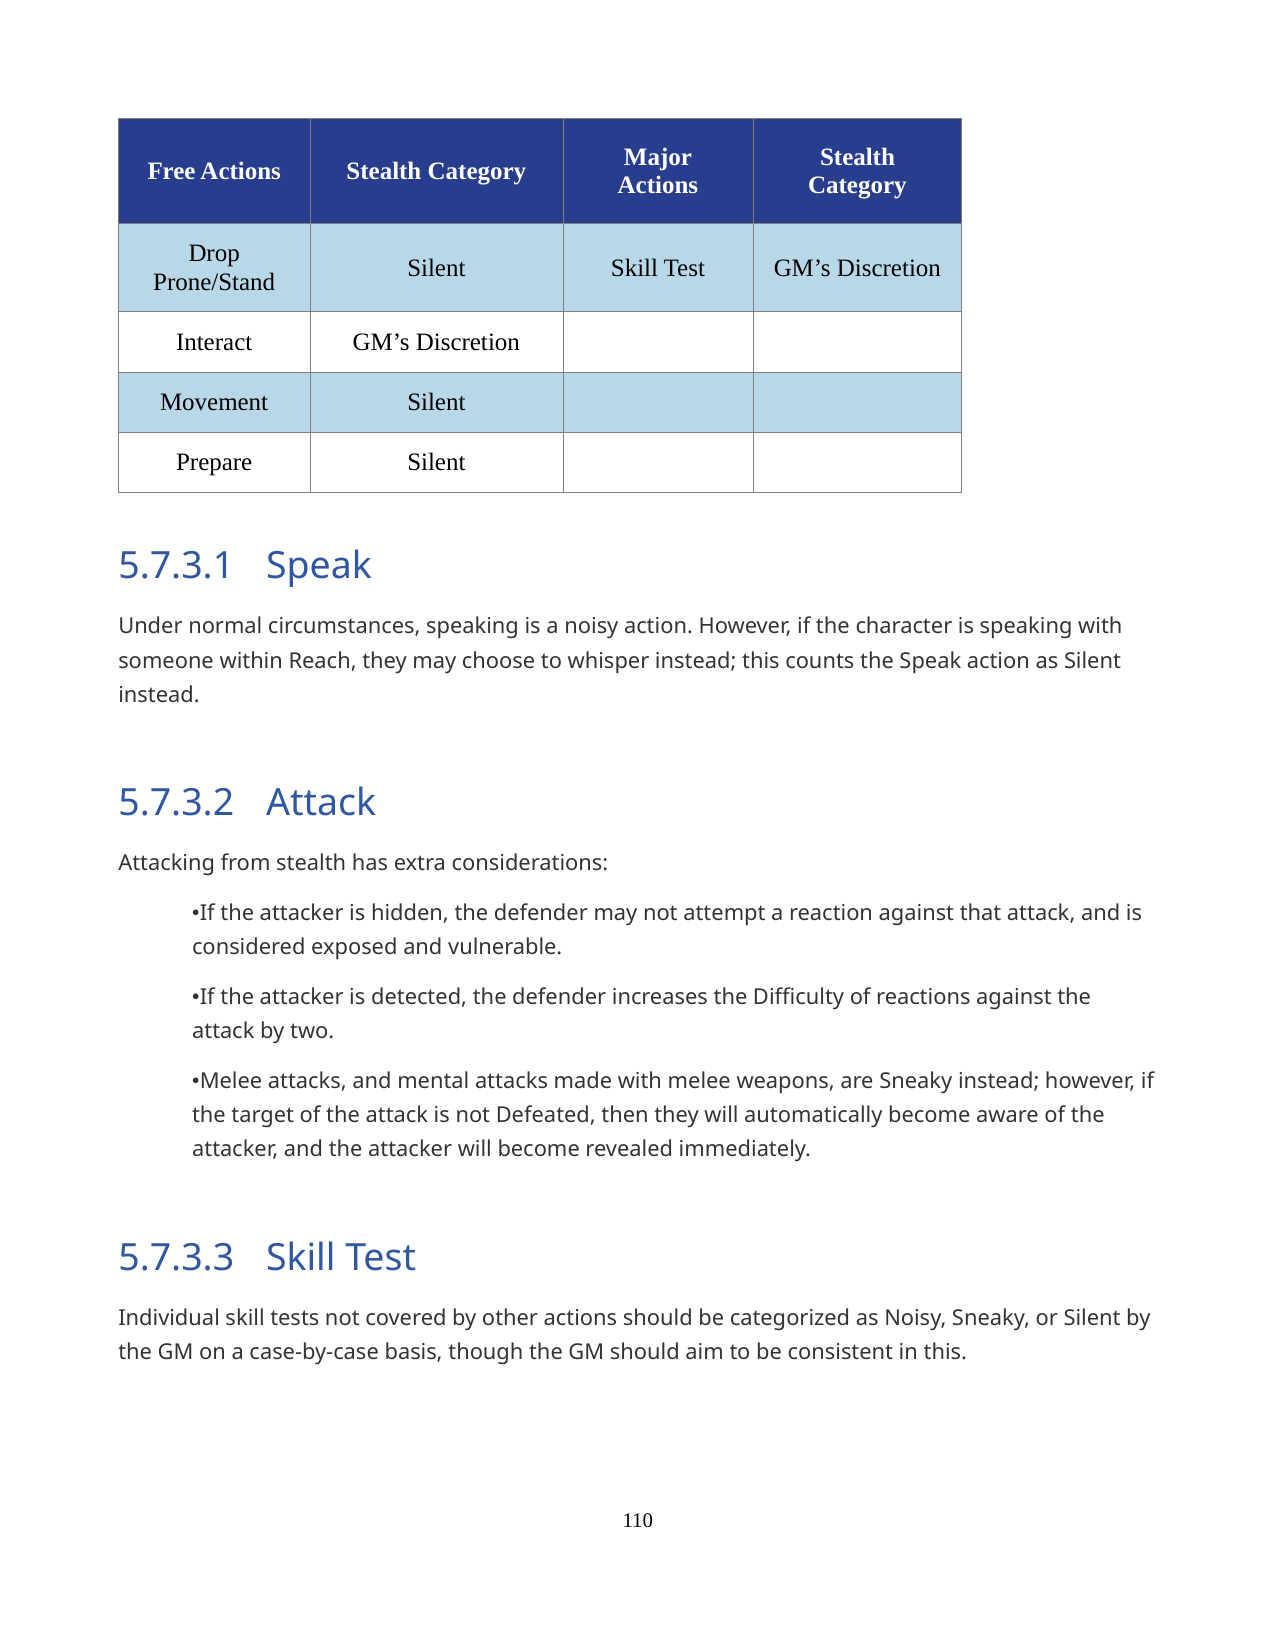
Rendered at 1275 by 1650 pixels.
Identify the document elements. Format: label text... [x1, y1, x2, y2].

text Under normal circumstances, speaking is a noisy action. However, if the character is speaking with someone within Reach, they may choose to whisper instead; this counts the Speak action as Silent instead. [118, 611, 1157, 709]
text Individual skill tests not covered by other actions should be categorized as Noisy, Sneaky, or Silent by the GM on a case-by-case basis, though the GM should aim to be consistent in this. [118, 1302, 1157, 1366]
table_cell Silent [311, 224, 563, 311]
subtitle Speak [118, 539, 1157, 590]
table_cell Silent [311, 373, 563, 432]
subtitle Attack [118, 776, 1157, 827]
table_cell [754, 433, 961, 492]
table_header Stealth Category [311, 119, 563, 223]
table_cell Drop Prone/Stand [119, 224, 310, 311]
table_cell GM’s Discretion [311, 312, 563, 372]
table_cell Skill Test [564, 224, 753, 311]
table_cell [754, 312, 961, 372]
table_cell GM’s Discretion [754, 224, 961, 311]
table_cell [754, 373, 961, 432]
list Melee attacks, and mental attacks made with melee weapons, are Sneaky instead; however, if the target of the attack is not Defeated, then they will automatically become aware of the attacker, and the attacker will become revealed immediately. [118, 1065, 1157, 1163]
table_cell [564, 433, 753, 492]
text Attacking from stealth has extra considerations: [118, 847, 1157, 877]
table_cell [564, 373, 753, 432]
table_cell Interact [119, 312, 310, 372]
table_header Stealth Category [754, 119, 961, 223]
list If the attacker is hidden, the defender may not attempt a reaction against that attack, and is considered exposed and vulnerable. [118, 897, 1157, 961]
table_cell Silent [311, 433, 563, 492]
table_cell Movement [119, 373, 310, 432]
table_header Free Actions [119, 119, 310, 223]
list If the attacker is detected, the defender increases the Difficulty of reactions against the attack by two. [118, 981, 1157, 1045]
table_cell Prepare [119, 433, 310, 492]
table_cell [564, 312, 753, 372]
subtitle Skill Test [118, 1230, 1157, 1281]
table_header Major Actions [564, 119, 753, 223]
